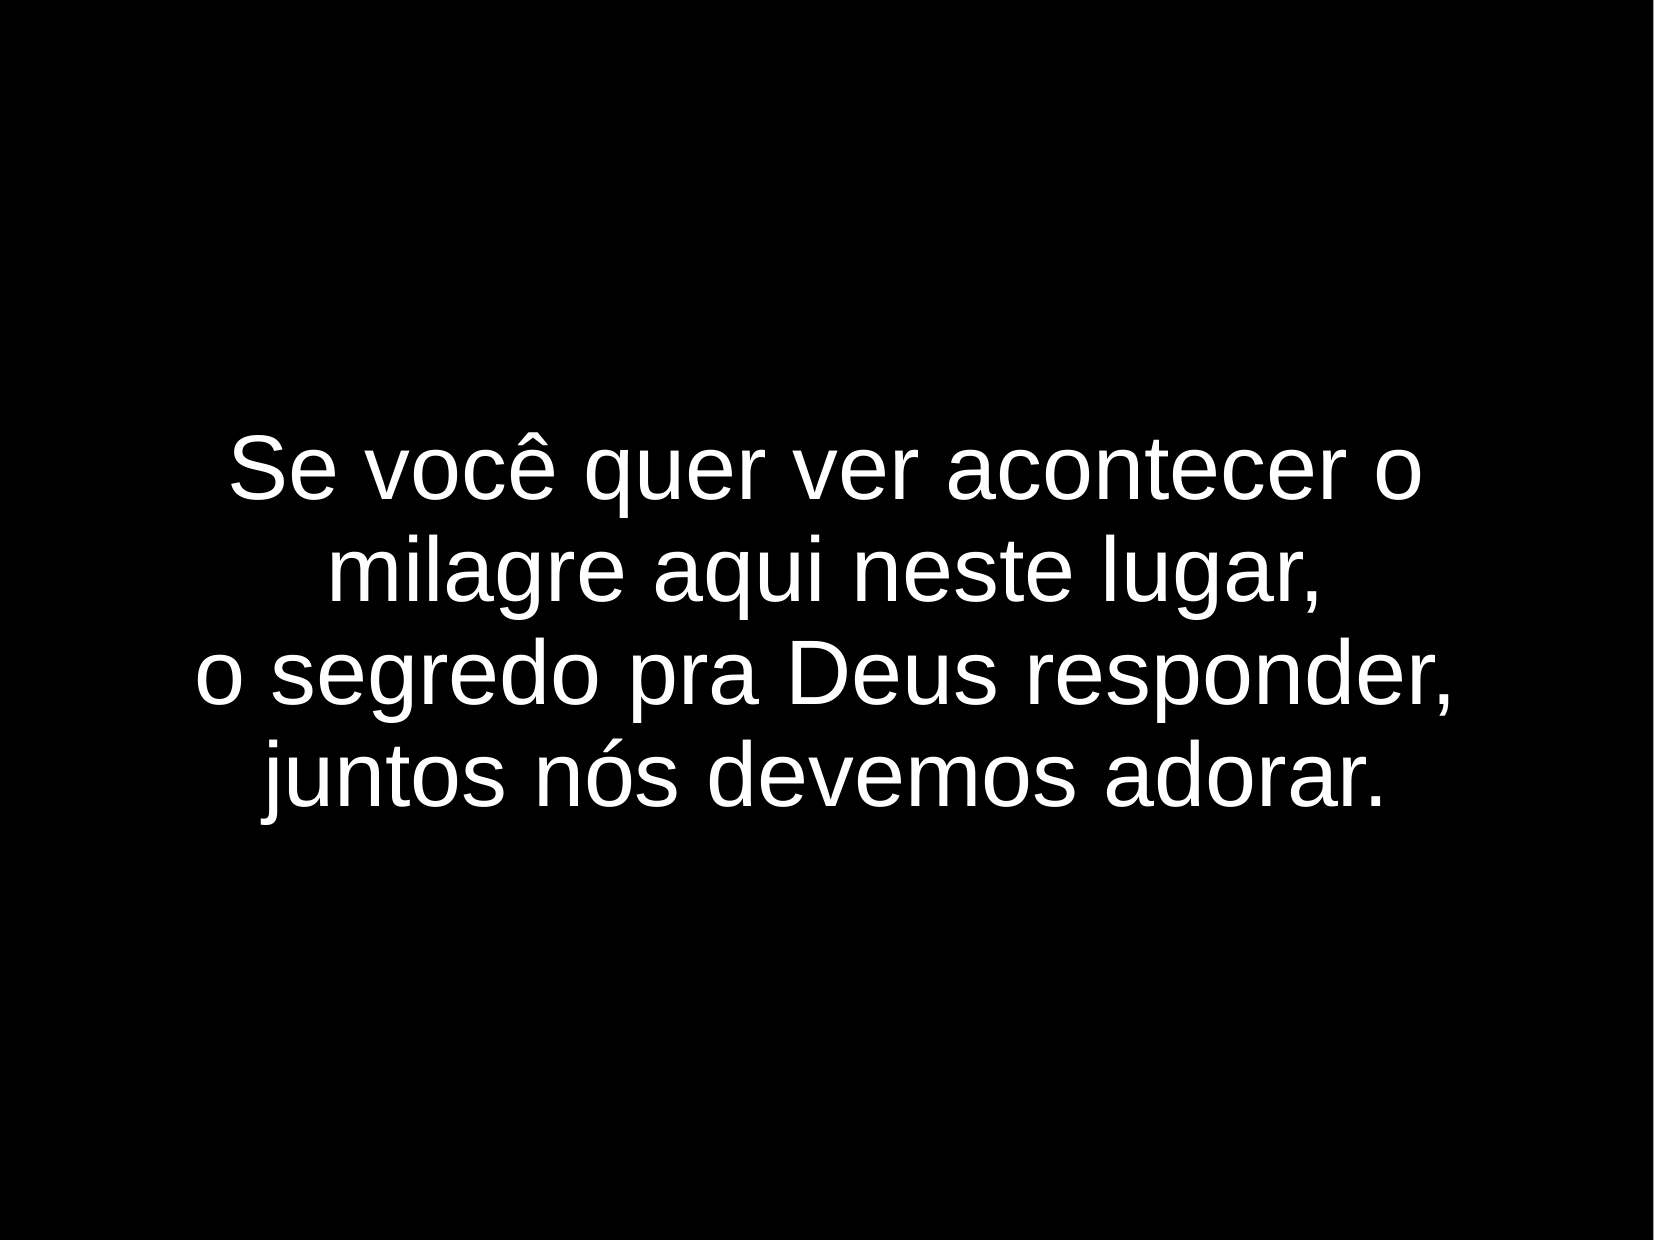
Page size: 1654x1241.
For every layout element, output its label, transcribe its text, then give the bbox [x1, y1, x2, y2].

subtitle Se você quer ver acontecer o milagre aqui neste lugar, o segredo pra Deus responder, juntos nós devemos adorar. [82, 49, 1571, 1193]
